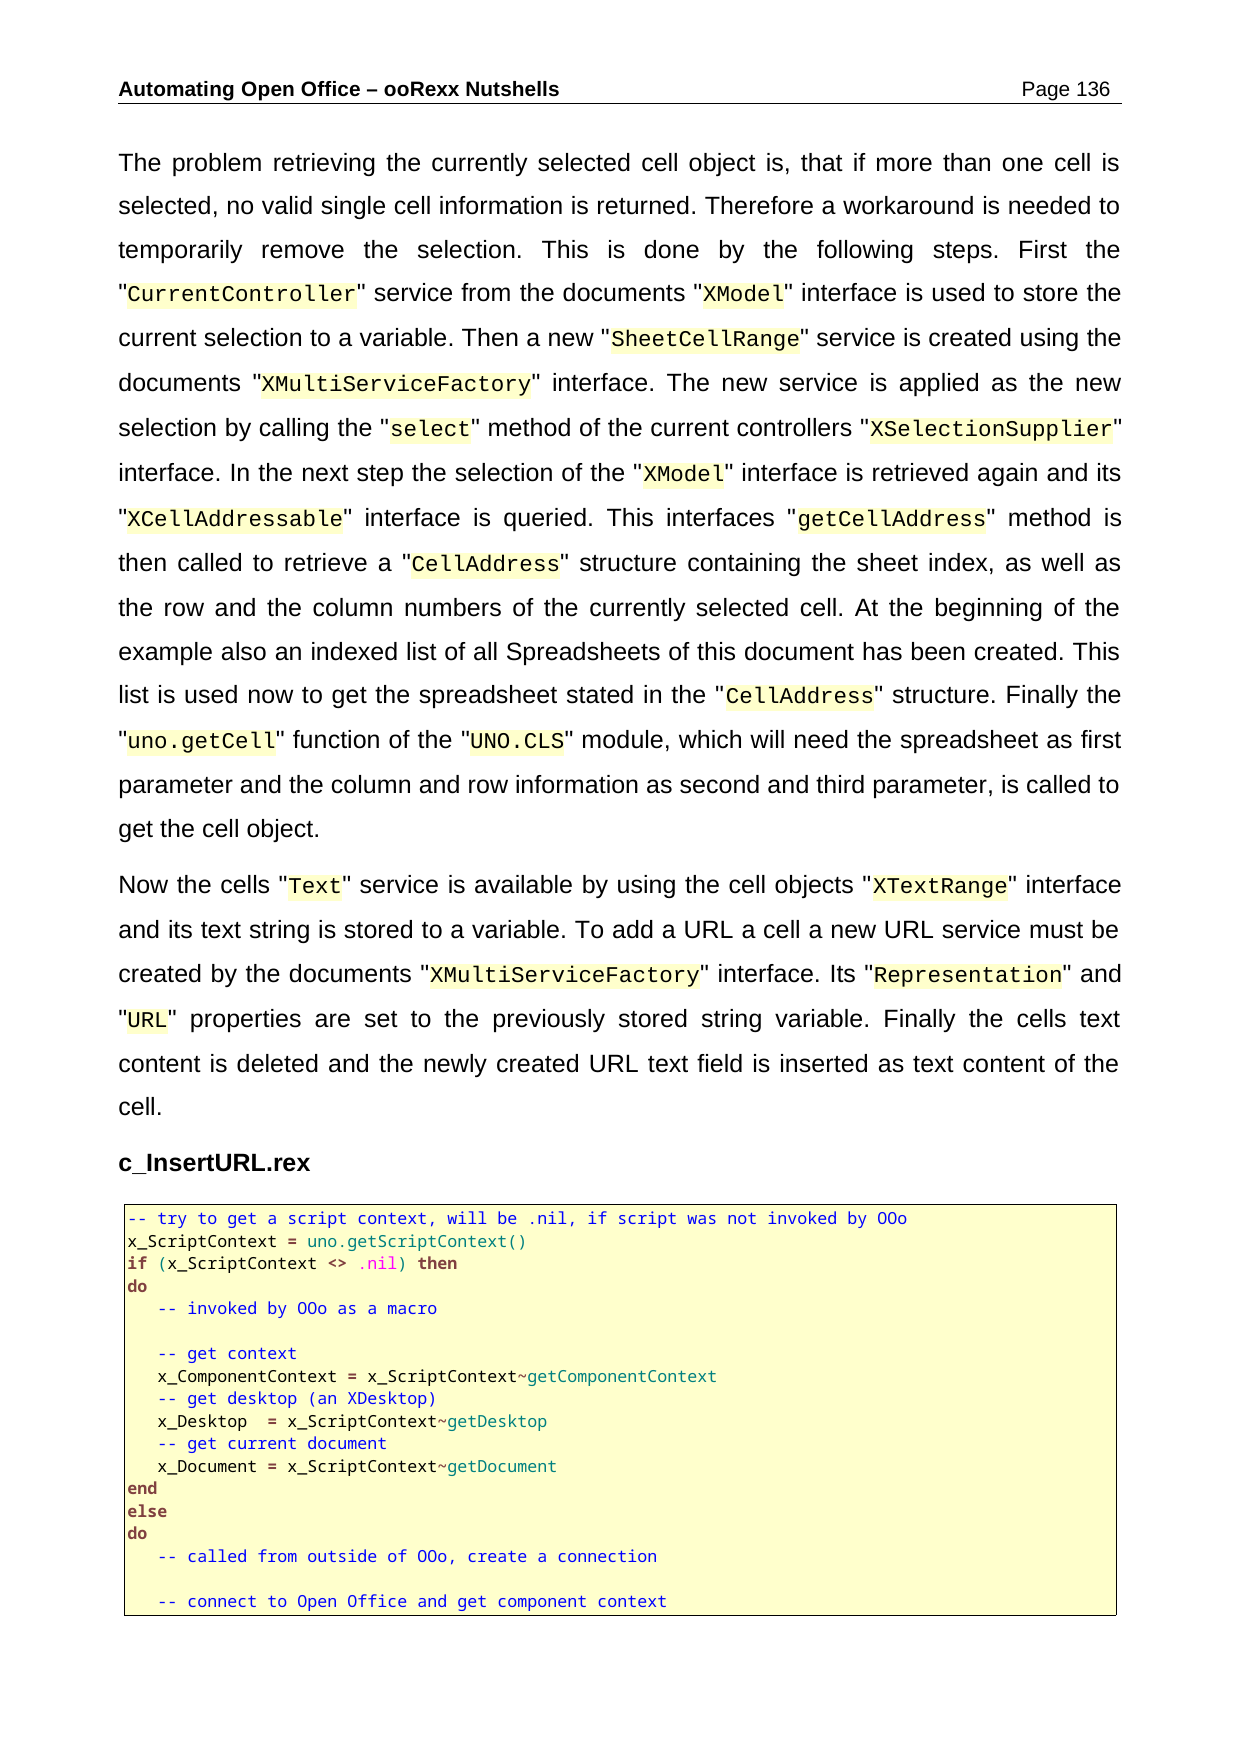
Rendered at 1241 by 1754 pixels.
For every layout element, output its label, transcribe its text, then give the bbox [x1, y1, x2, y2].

text The problem retrieving the currently selected cell object is, that if more than one cell is selected, no valid single cell information is returned. Therefore a workaround is needed to temporarily remove the selection. This is done by the following steps. First the "CurrentController" service from the documents "XModel" interface is used to store the current selection to a variable. Then a new "SheetCellRange" service is created using the documents "XMultiServiceFactory" interface. The new service is applied as the new selection by calling the "select" method of the current controllers "XSelectionSupplier" interface. In the next step the selection of the "XModel" interface is retrieved again and its "XCellAddressable" interface is queried. This interfaces "getCellAddress" method is then called to retrieve a "CellAddress" structure containing the sheet index, as well as the row and the column numbers of the currently selected cell. At the beginning of the example also an indexed list of all Spreadsheets of this document has been created. This list is used now to get the spreadsheet stated in the "CellAddress" structure. Finally the "uno.getCell" function of the "UNO.CLS" module, which will need the spreadsheet as first parameter and the column and row information as second and third parameter, is called to get the cell object. [118, 148, 1122, 843]
text Now the cells "Text" service is available by using the cell objects "XTextRange" interface and its text string is stored to a variable. To add a URL a cell a new URL service must be created by the documents "XMultiServiceFactory" interface. Its "Representation" and "URL" properties are set to the previously stored string variable. Finally the cells text content is deleted and the newly created URL text field is inserted as text content of the cell. [118, 870, 1122, 1121]
text c_InsertURL.rex [118, 1148, 1122, 1177]
text -- try to get a script context, will be .nil, if script was not invoked by OOo x_ScriptContext = uno.getScriptContext() if (x_ScriptContext <> .nil) then do -- invoked by OOo as a macro -- get context x_ComponentContext = x_ScriptContext~getComponentContext -- get desktop (an XDesktop) x_Desktop = x_ScriptContext~getDesktop -- get current document x_Document = x_ScriptContext~getDocument end else do -- called from outside of OOo, create a connection -- connect to Open Office and get component context [125, 1205, 1116, 1615]
